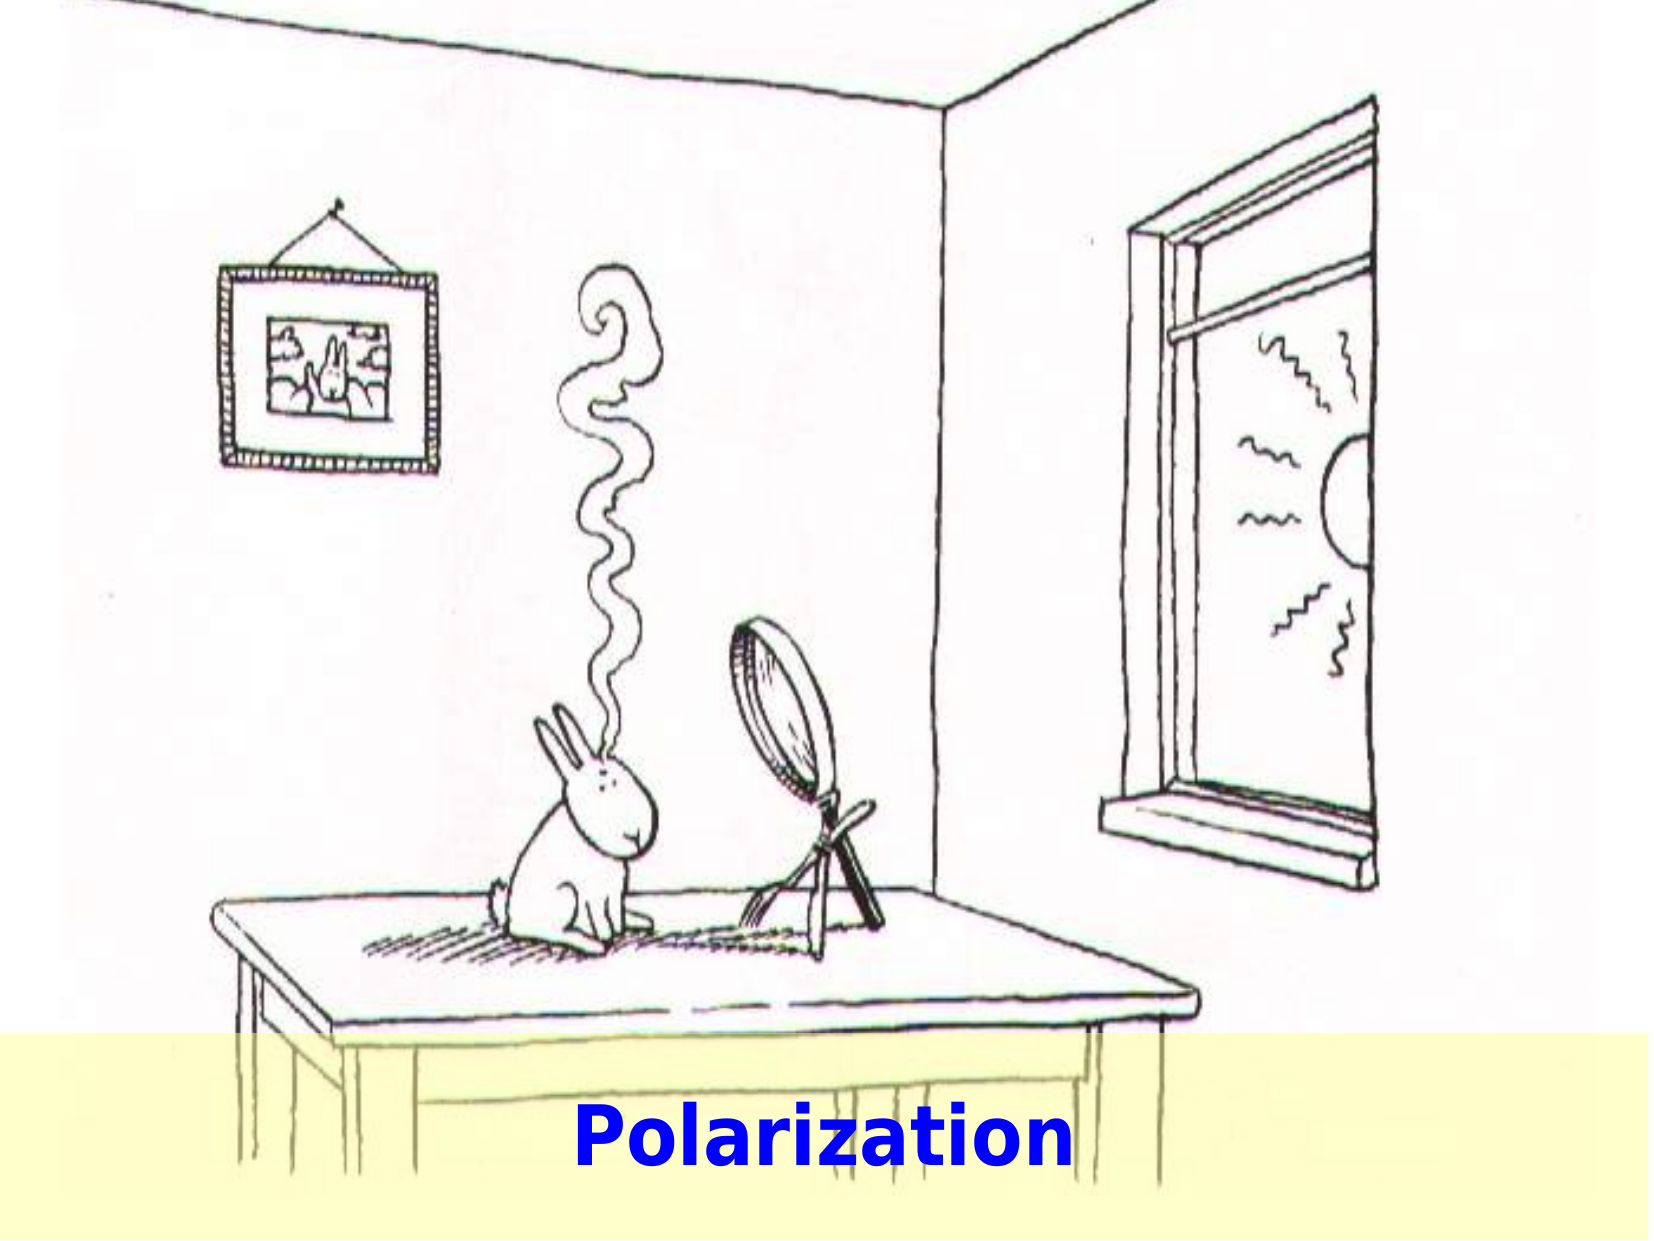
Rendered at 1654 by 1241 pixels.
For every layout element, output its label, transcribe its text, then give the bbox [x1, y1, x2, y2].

title Polarization [0, 1032, 1649, 1241]
picture [59, 0, 1595, 1032]
